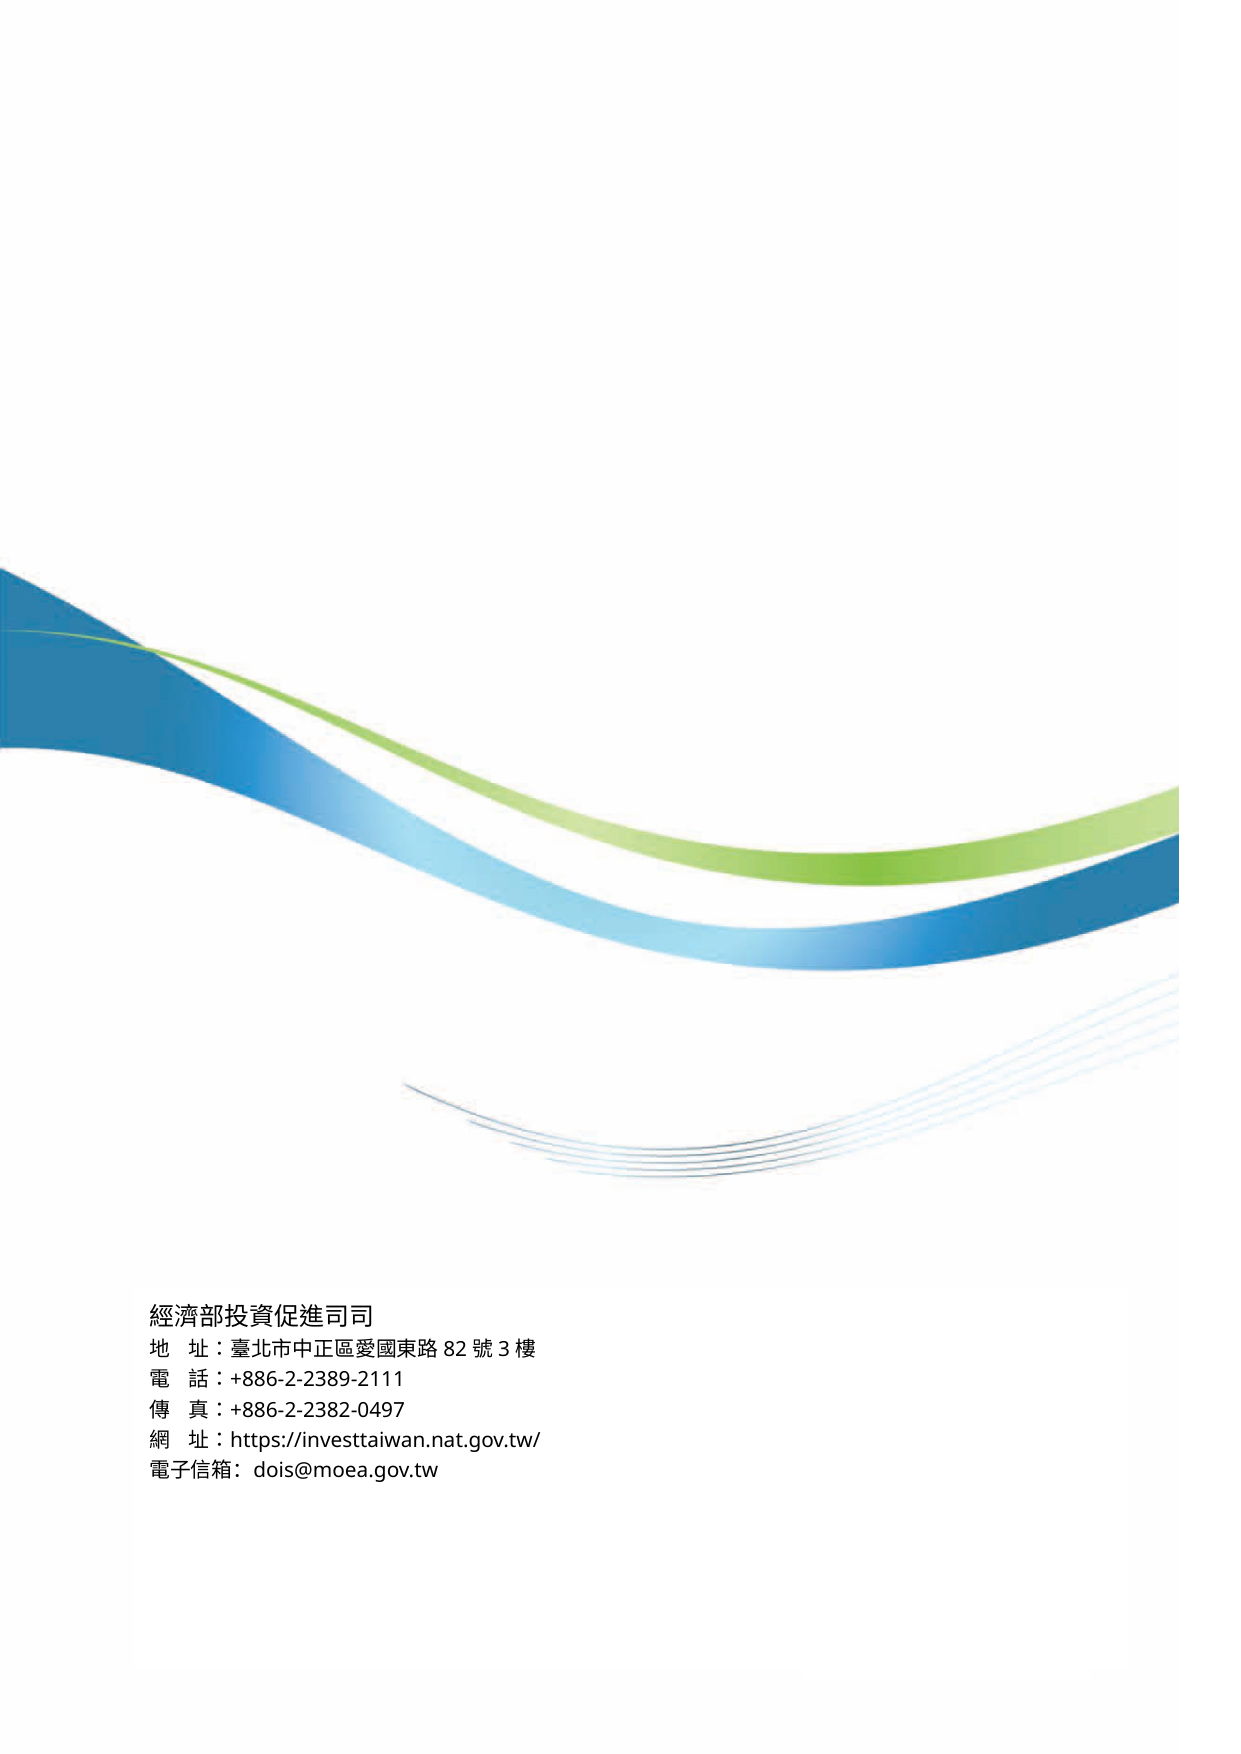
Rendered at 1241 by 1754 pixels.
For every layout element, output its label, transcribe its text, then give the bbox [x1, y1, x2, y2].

text 電 話：+886-2-2389-2111 [149, 1363, 1114, 1393]
text 網 址：https://investtaiwan.nat.gov.tw/ [149, 1423, 1114, 1454]
text 經濟部投資促進司司 [149, 1296, 1114, 1332]
text 電子信箱：dois@moea.gov.tw [149, 1454, 1114, 1484]
picture [0, 0, 1179, 1754]
text 地 址：臺北市中正區愛國東路 82 號 3 樓 [149, 1332, 1114, 1363]
text 傳 真：+886-2-2382-0497 [149, 1393, 1114, 1423]
